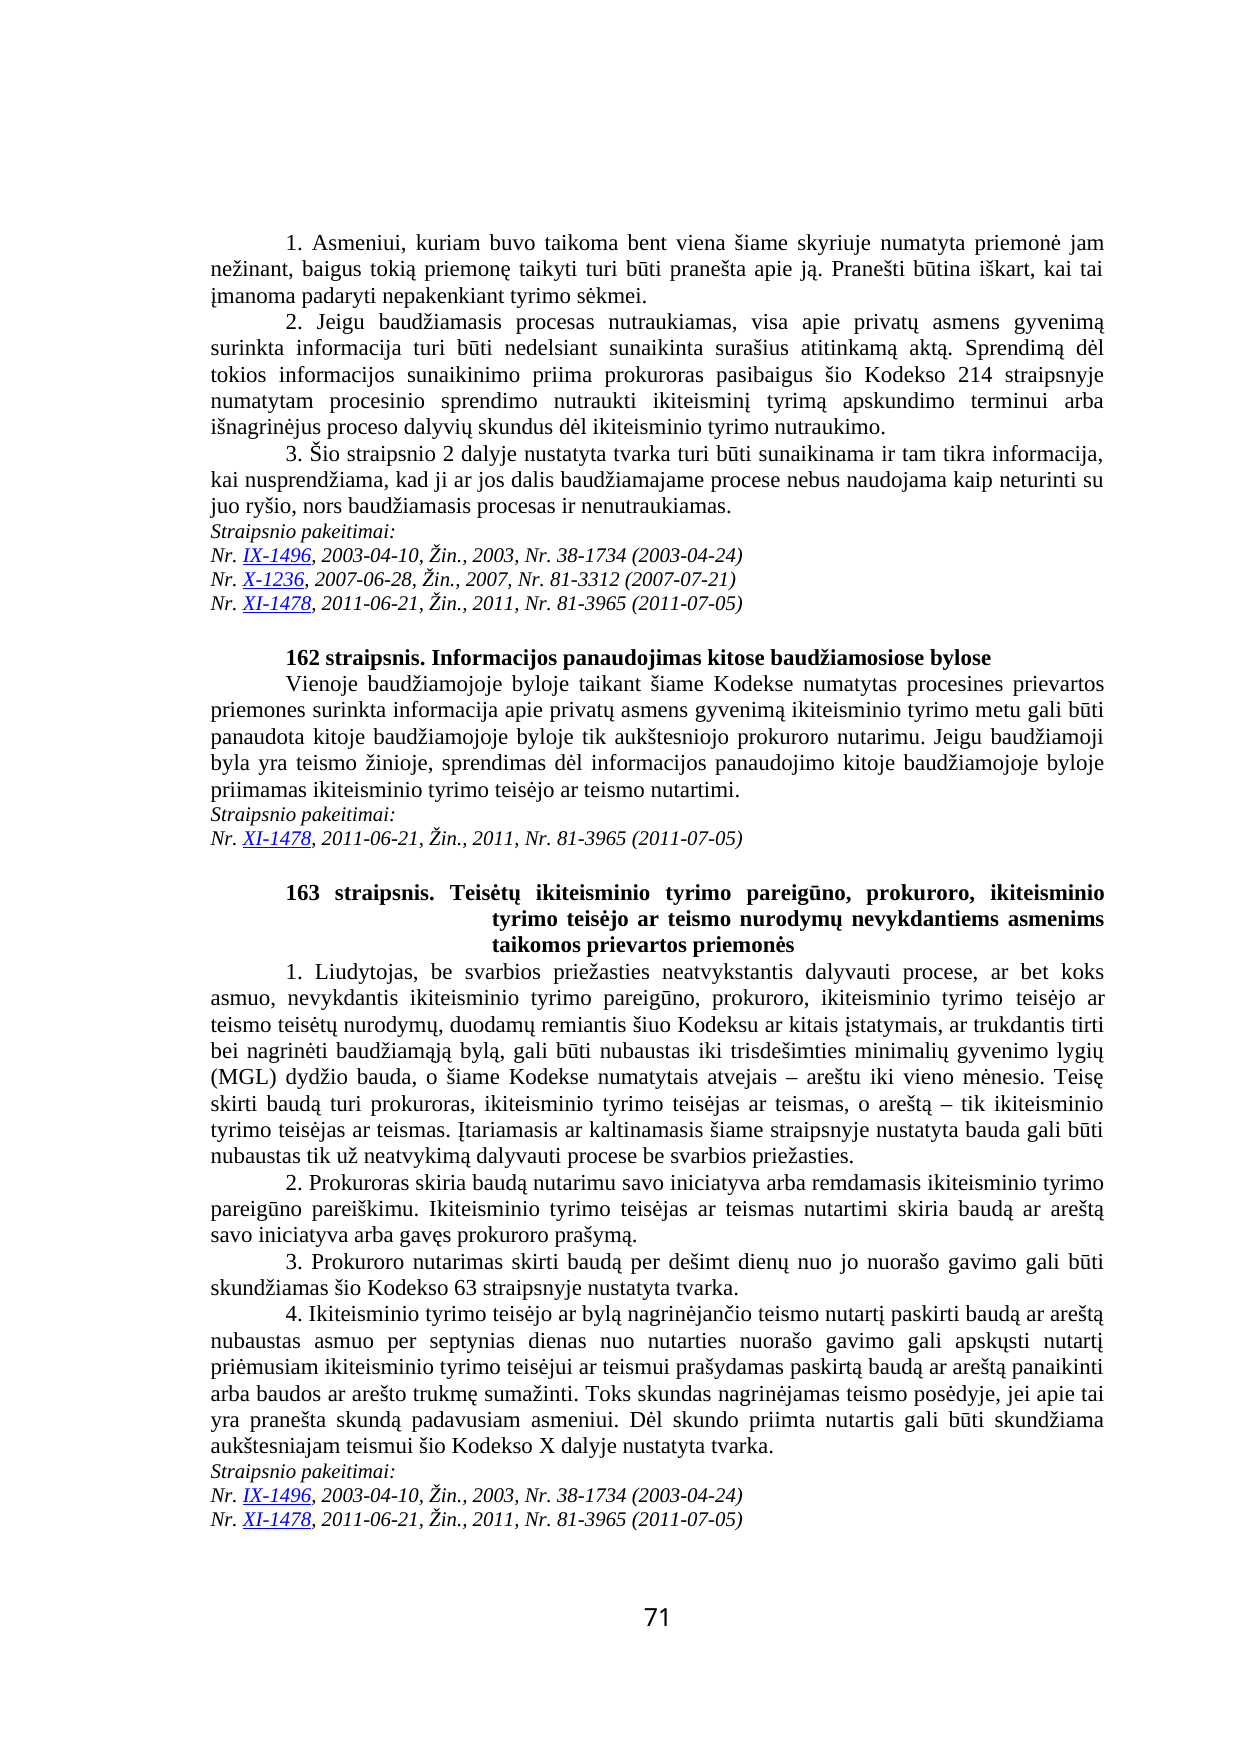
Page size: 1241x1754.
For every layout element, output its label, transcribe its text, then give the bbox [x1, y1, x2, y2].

text 2. Jeigu baudžiamasis procesas nutraukiamas, visa apie privatų asmens gyvenimą surinkta informacija turi būti nedelsiant sunaikinta surašius atitinkamą aktą. Sprendimą dėl tokios informacijos sunaikinimo priima prokuroras pasibaigus šio Kodekso 214 straipsnyje numatytam procesinio sprendimo nutraukti ikiteisminį tyrimą apskundimo terminui arba išnagrinėjus proceso dalyvių skundus dėl ikiteisminio tyrimo nutraukimo. [210, 308, 1105, 440]
text 2. Prokuroras skiria baudą nutarimu savo iniciatyva arba remdamasis ikiteisminio tyrimo pareigūno pareiškimu. Ikiteisminio tyrimo teisėjas ar teismas nutartimi skiria baudą ar areštą savo iniciatyva arba gavęs prokuroro prašymą. [210, 1169, 1105, 1248]
text Nr. XI-1478, 2011-06-21, Žin., 2011, Nr. 81-3965 (2011-07-05) [210, 826, 1105, 850]
text Nr. XI-1478, 2011-06-21, Žin., 2011, Nr. 81-3965 (2011-07-05) [210, 1507, 1105, 1531]
text 1. Asmeniui, kuriam buvo taikoma bent viena šiame skyriuje numatyta priemonė jam nežinant, baigus tokią priemonę taikyti turi būti pranešta apie ją. Pranešti būtina iškart, kai tai įmanoma padaryti nepakenkiant tyrimo sėkmei. [210, 229, 1105, 308]
text 1. Liudytojas, be svarbios priežasties neatvykstantis dalyvauti procese, ar bet koks asmuo, nevykdantis ikiteisminio tyrimo pareigūno, prokuroro, ikiteisminio tyrimo teisėjo ar teismo teisėtų nurodymų, duodamų remiantis šiuo Kodeksu ar kitais įstatymais, ar trukdantis tirti bei nagrinėti baudžiamąją bylą, gali būti nubaustas iki trisdešimties minimalių gyvenimo lygių (MGL) dydžio bauda, o šiame Kodekse numatytais atvejais – areštu iki vieno mėnesio. Teisę skirti baudą turi prokuroras, ikiteisminio tyrimo teisėjas ar teismas, o areštą – tik ikiteisminio tyrimo teisėjas ar teismas. Įtariamasis ar kaltinamasis šiame straipsnyje nustatyta bauda gali būti nubaustas tik už neatvykimą dalyvauti procese be svarbios priežasties. [210, 958, 1105, 1169]
text 4. Ikiteisminio tyrimo teisėjo ar bylą nagrinėjančio teismo nutartį paskirti baudą ar areštą nubaustas asmuo per septynias dienas nuo nutarties nuorašo gavimo gali apskųsti nutartį priėmusiam ikiteisminio tyrimo teisėjui ar teismui prašydamas paskirtą baudą ar areštą panaikinti arba baudos ar arešto trukmę sumažinti. Toks skundas nagrinėjamas teismo posėdyje, jei apie tai yra pranešta skundą padavusiam asmeniui. Dėl skundo priimta nutartis gali būti skundžiama aukštesniajam teismui šio Kodekso X dalyje nustatyta tvarka. [210, 1301, 1105, 1459]
text Nr. IX-1496, 2003-04-10, Žin., 2003, Nr. 38-1734 (2003-04-24) [210, 1483, 1105, 1507]
text 3. Šio straipsnio 2 dalyje nustatyta tvarka turi būti sunaikinama ir tam tikra informacija, kai nusprendžiama, kad ji ar jos dalis baudžiamajame procese nebus naudojama kaip neturinti su juo ryšio, nors baudžiamasis procesas ir nenutraukiamas. [210, 440, 1105, 519]
text Nr. IX-1496, 2003-04-10, Žin., 2003, Nr. 38-1734 (2003-04-24) [210, 543, 1105, 567]
text Straipsnio pakeitimai: [210, 802, 1105, 826]
text Straipsnio pakeitimai: [210, 519, 1105, 543]
text Nr. XI-1478, 2011-06-21, Žin., 2011, Nr. 81-3965 (2011-07-05) [210, 591, 1105, 615]
text 162 straipsnis. Informacijos panaudojimas kitose baudžiamosiose bylose [210, 644, 1105, 670]
text Straipsnio pakeitimai: [210, 1459, 1105, 1483]
text Nr. X-1236, 2007-06-28, Žin., 2007, Nr. 81-3312 (2007-07-21) [210, 567, 1105, 591]
text 3. Prokuroro nutarimas skirti baudą per dešimt dienų nuo jo nuorašo gavimo gali būti skundžiamas šio Kodekso 63 straipsnyje nustatyta tvarka. [210, 1248, 1105, 1301]
text 163 straipsnis. Teisėtų ikiteisminio tyrimo pareigūno, prokuroro, ikiteisminio tyrimo teisėjo ar teismo nurodymų nevykdantiems asmenims taikomos prievartos priemonės [285, 879, 1105, 958]
text Vienoje baudžiamojoje byloje taikant šiame Kodekse numatytas procesines prievartos priemones surinkta informacija apie privatų asmens gyvenimą ikiteisminio tyrimo metu gali būti panaudota kitoje baudžiamojoje byloje tik aukštesniojo prokuroro nutarimu. Jeigu baudžiamoji byla yra teismo žinioje, sprendimas dėl informacijos panaudojimo kitoje baudžiamojoje byloje priimamas ikiteisminio tyrimo teisėjo ar teismo nutartimi. [210, 670, 1105, 802]
